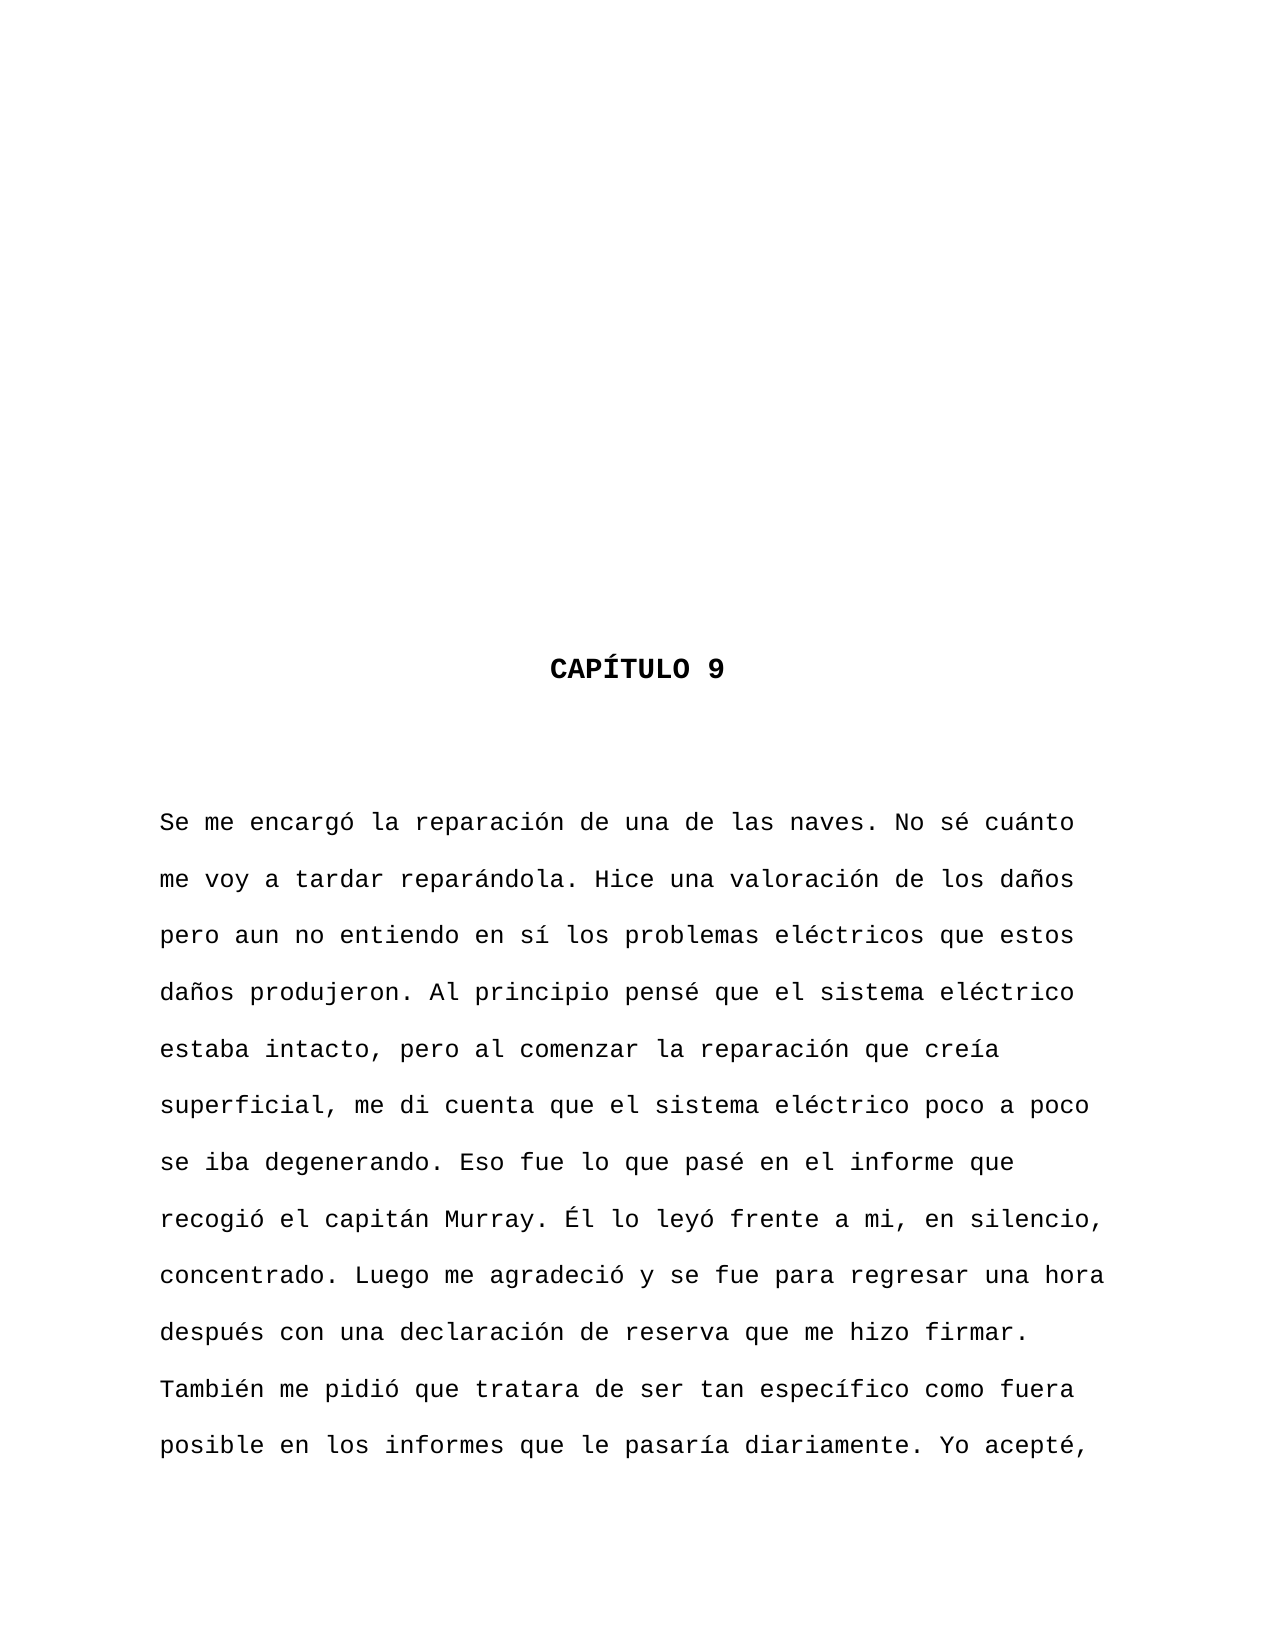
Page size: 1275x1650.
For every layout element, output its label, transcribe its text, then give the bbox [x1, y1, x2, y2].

title Capítulo 9 [150, 654, 1125, 687]
text Se me encargó la reparación de una de las naves. No sé cuánto me voy a tardar reparándola. Hice una valoración de los daños pero aun no entiendo en sí los problemas eléctricos que estos daños produjeron. Al principio pensé que el sistema eléctrico estaba intacto, pero al comenzar la reparación que creía superficial, me di cuenta que el sistema eléctrico poco a poco se iba degenerando. Eso fue lo que pasé en el informe que recogió el capitán Murray. Él lo leyó frente a mi, en silencio, concentrado. Luego me agradeció y se fue para regresar una hora después con una declaración de reserva que me hizo firmar. También me pidió que tratara de ser tan específico como fuera posible en los informes que le pasaría diariamente. Yo acepté, [159, 809, 1116, 1461]
